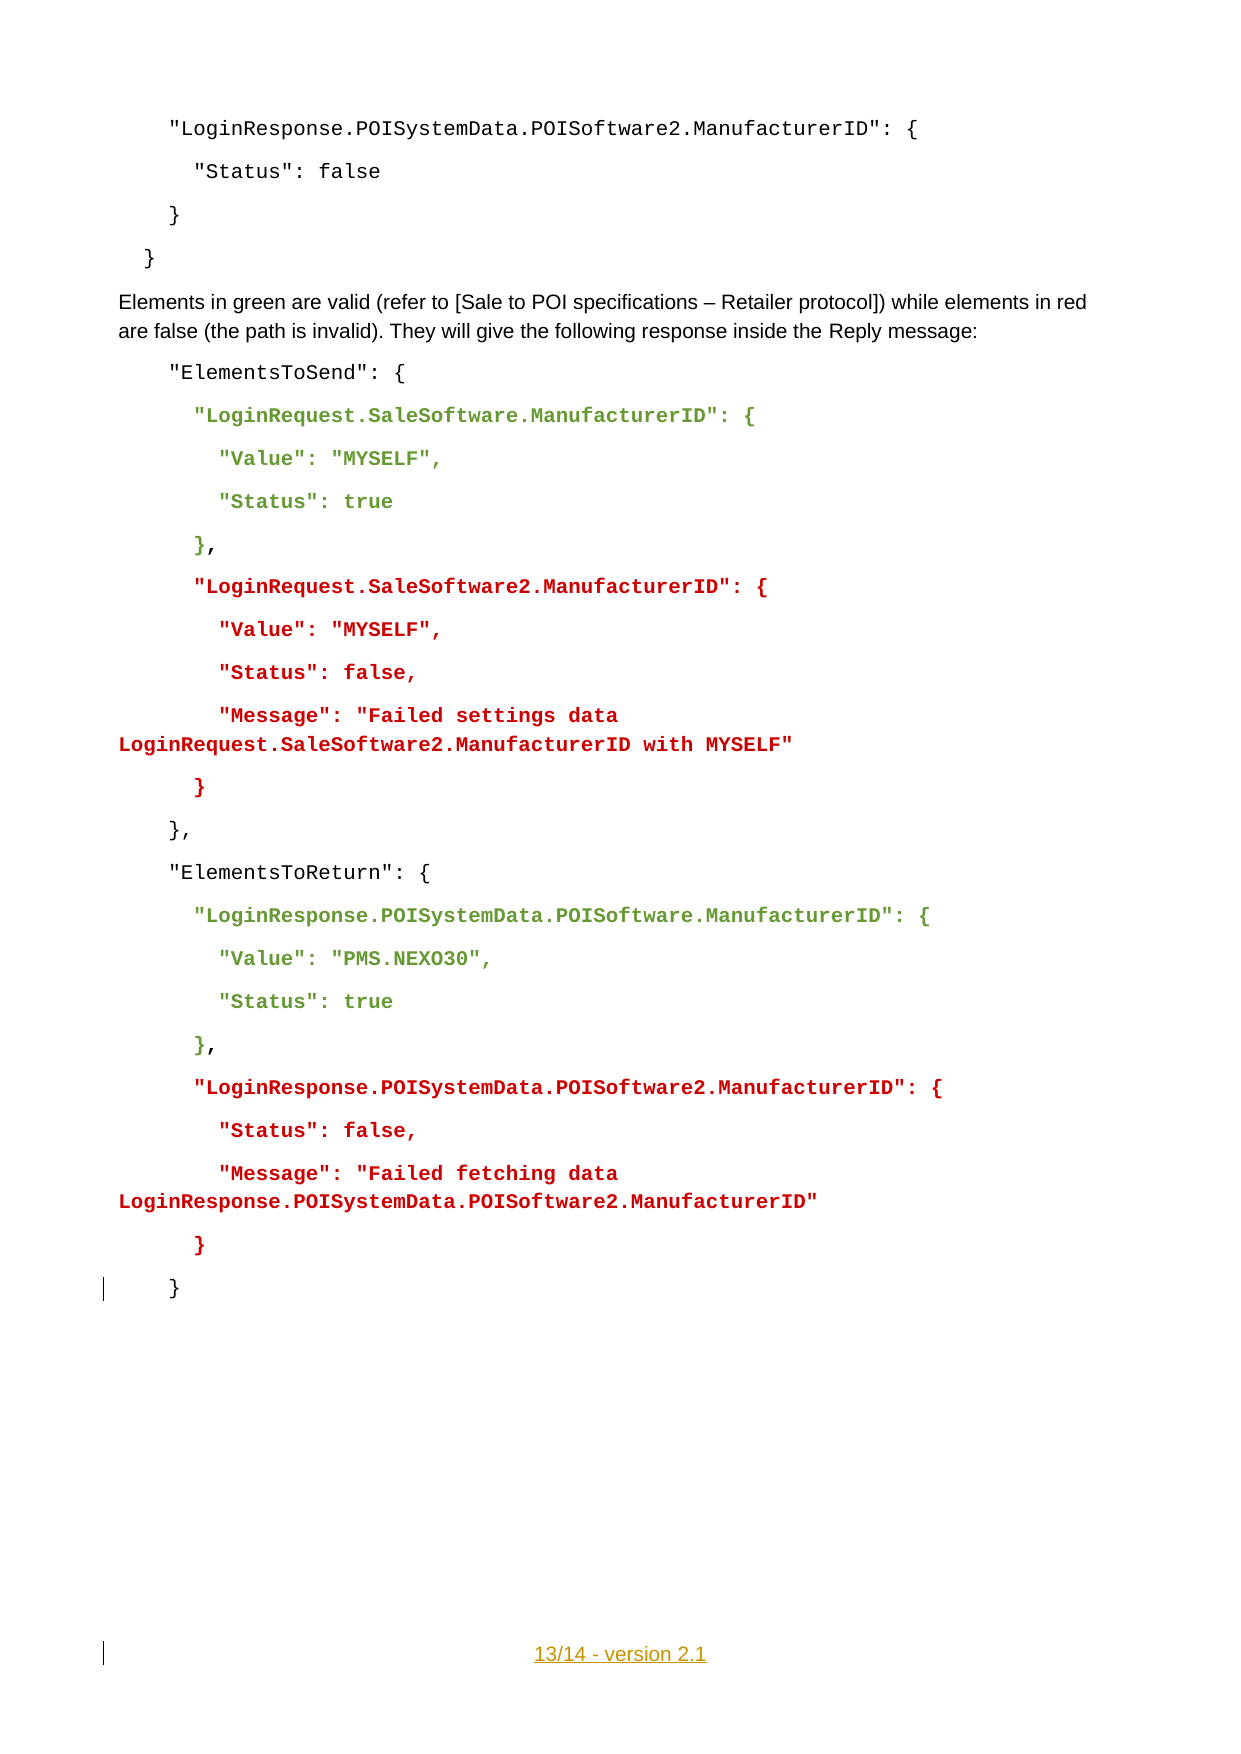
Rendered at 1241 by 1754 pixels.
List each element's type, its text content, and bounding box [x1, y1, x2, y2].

text "Status": true [118, 991, 1122, 1015]
text }, [118, 1034, 1122, 1058]
text "Status": false [118, 161, 1122, 185]
text "LoginResponse.POISystemData.POISoftware2.ManufacturerID": { [118, 1077, 1122, 1101]
text "LoginRequest.SaleSoftware.ManufacturerID": { [118, 405, 1122, 428]
text } [118, 1277, 1122, 1301]
text "Message": "Failed settings data LoginRequest.SaleSoftware2.ManufacturerID with MYSELF" [118, 705, 1122, 757]
text "LoginResponse.POISystemData.POISoftware2.ManufacturerID": { [118, 118, 1122, 142]
text } [118, 1234, 1122, 1258]
text } [118, 776, 1122, 800]
text "ElementsToSend": { [118, 362, 1122, 386]
text "LoginRequest.SaleSoftware2.ManufacturerID": { [118, 576, 1122, 600]
text "ElementsToReturn": { [118, 862, 1122, 886]
text "Status": false, [118, 662, 1122, 686]
text }, [118, 533, 1122, 557]
text "Value": "PMS.NEXO30", [118, 948, 1122, 972]
text "Value": "MYSELF", [118, 619, 1122, 643]
text Elements in green are valid (refer to [Sale to POI specifications – Retailer protocol]) while elements in red are false (the path is invalid). They will give the following response inside the Reply message: [118, 290, 1122, 342]
text "Value": "MYSELF", [118, 448, 1122, 471]
text "Message": "Failed fetching data LoginResponse.POISystemData.POISoftware2.ManufacturerID" [118, 1163, 1122, 1215]
text "LoginResponse.POISystemData.POISoftware.ManufacturerID": { [118, 905, 1122, 929]
text "Status": true [118, 491, 1122, 514]
text } [118, 247, 1122, 271]
text } [118, 204, 1122, 228]
text "Status": false, [118, 1120, 1122, 1143]
text }, [118, 819, 1122, 843]
